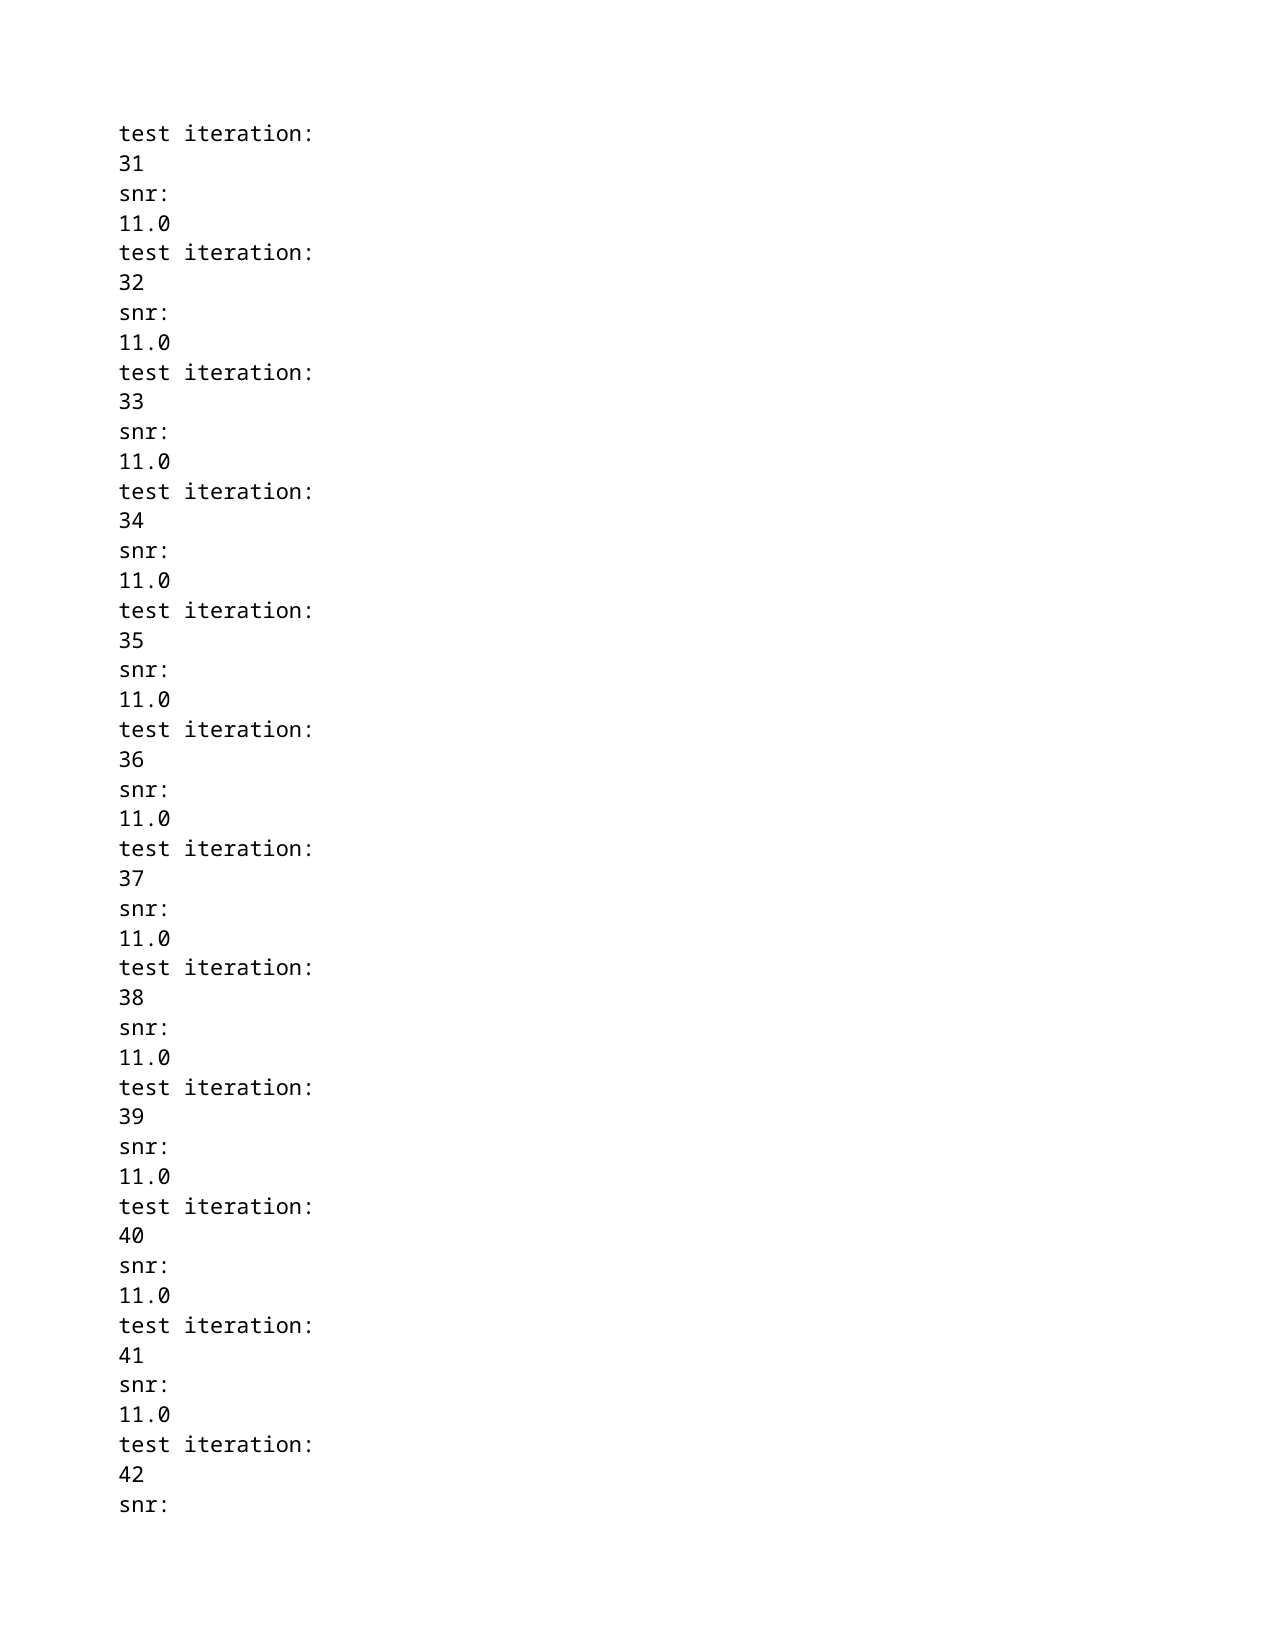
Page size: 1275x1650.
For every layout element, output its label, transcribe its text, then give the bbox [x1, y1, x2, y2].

text 35 [118, 624, 1157, 654]
text 34 [118, 505, 1157, 535]
text test iteration: [118, 118, 1157, 148]
text snr: [118, 1250, 1157, 1280]
text 11.0 [118, 922, 1157, 952]
text 39 [118, 1101, 1157, 1131]
text snr: [118, 535, 1157, 565]
text 11.0 [118, 207, 1157, 237]
text 11.0 [118, 803, 1157, 833]
text 37 [118, 863, 1157, 893]
text test iteration: [118, 356, 1157, 386]
text 36 [118, 744, 1157, 773]
text 11.0 [118, 1161, 1157, 1191]
text 31 [118, 148, 1157, 178]
text test iteration: [118, 1191, 1157, 1220]
text 11.0 [118, 327, 1157, 356]
text snr: [118, 1488, 1157, 1518]
text 11.0 [118, 1280, 1157, 1310]
text test iteration: [118, 595, 1157, 624]
text 33 [118, 386, 1157, 416]
text snr: [118, 416, 1157, 446]
text 11.0 [118, 1042, 1157, 1071]
text 41 [118, 1339, 1157, 1369]
text test iteration: [118, 1429, 1157, 1459]
text 11.0 [118, 446, 1157, 476]
text snr: [118, 1131, 1157, 1161]
text test iteration: [118, 1071, 1157, 1101]
text 11.0 [118, 1399, 1157, 1429]
text snr: [118, 1369, 1157, 1399]
text 38 [118, 982, 1157, 1012]
text test iteration: [118, 952, 1157, 982]
text snr: [118, 654, 1157, 684]
text test iteration: [118, 476, 1157, 505]
text 40 [118, 1220, 1157, 1250]
text 11.0 [118, 684, 1157, 714]
text test iteration: [118, 833, 1157, 863]
text snr: [118, 297, 1157, 327]
text 11.0 [118, 565, 1157, 595]
text snr: [118, 1012, 1157, 1042]
text test iteration: [118, 1310, 1157, 1339]
text test iteration: [118, 714, 1157, 744]
text snr: [118, 773, 1157, 803]
text 42 [118, 1459, 1157, 1488]
text 32 [118, 267, 1157, 297]
text snr: [118, 893, 1157, 922]
text snr: [118, 178, 1157, 207]
text test iteration: [118, 237, 1157, 267]
